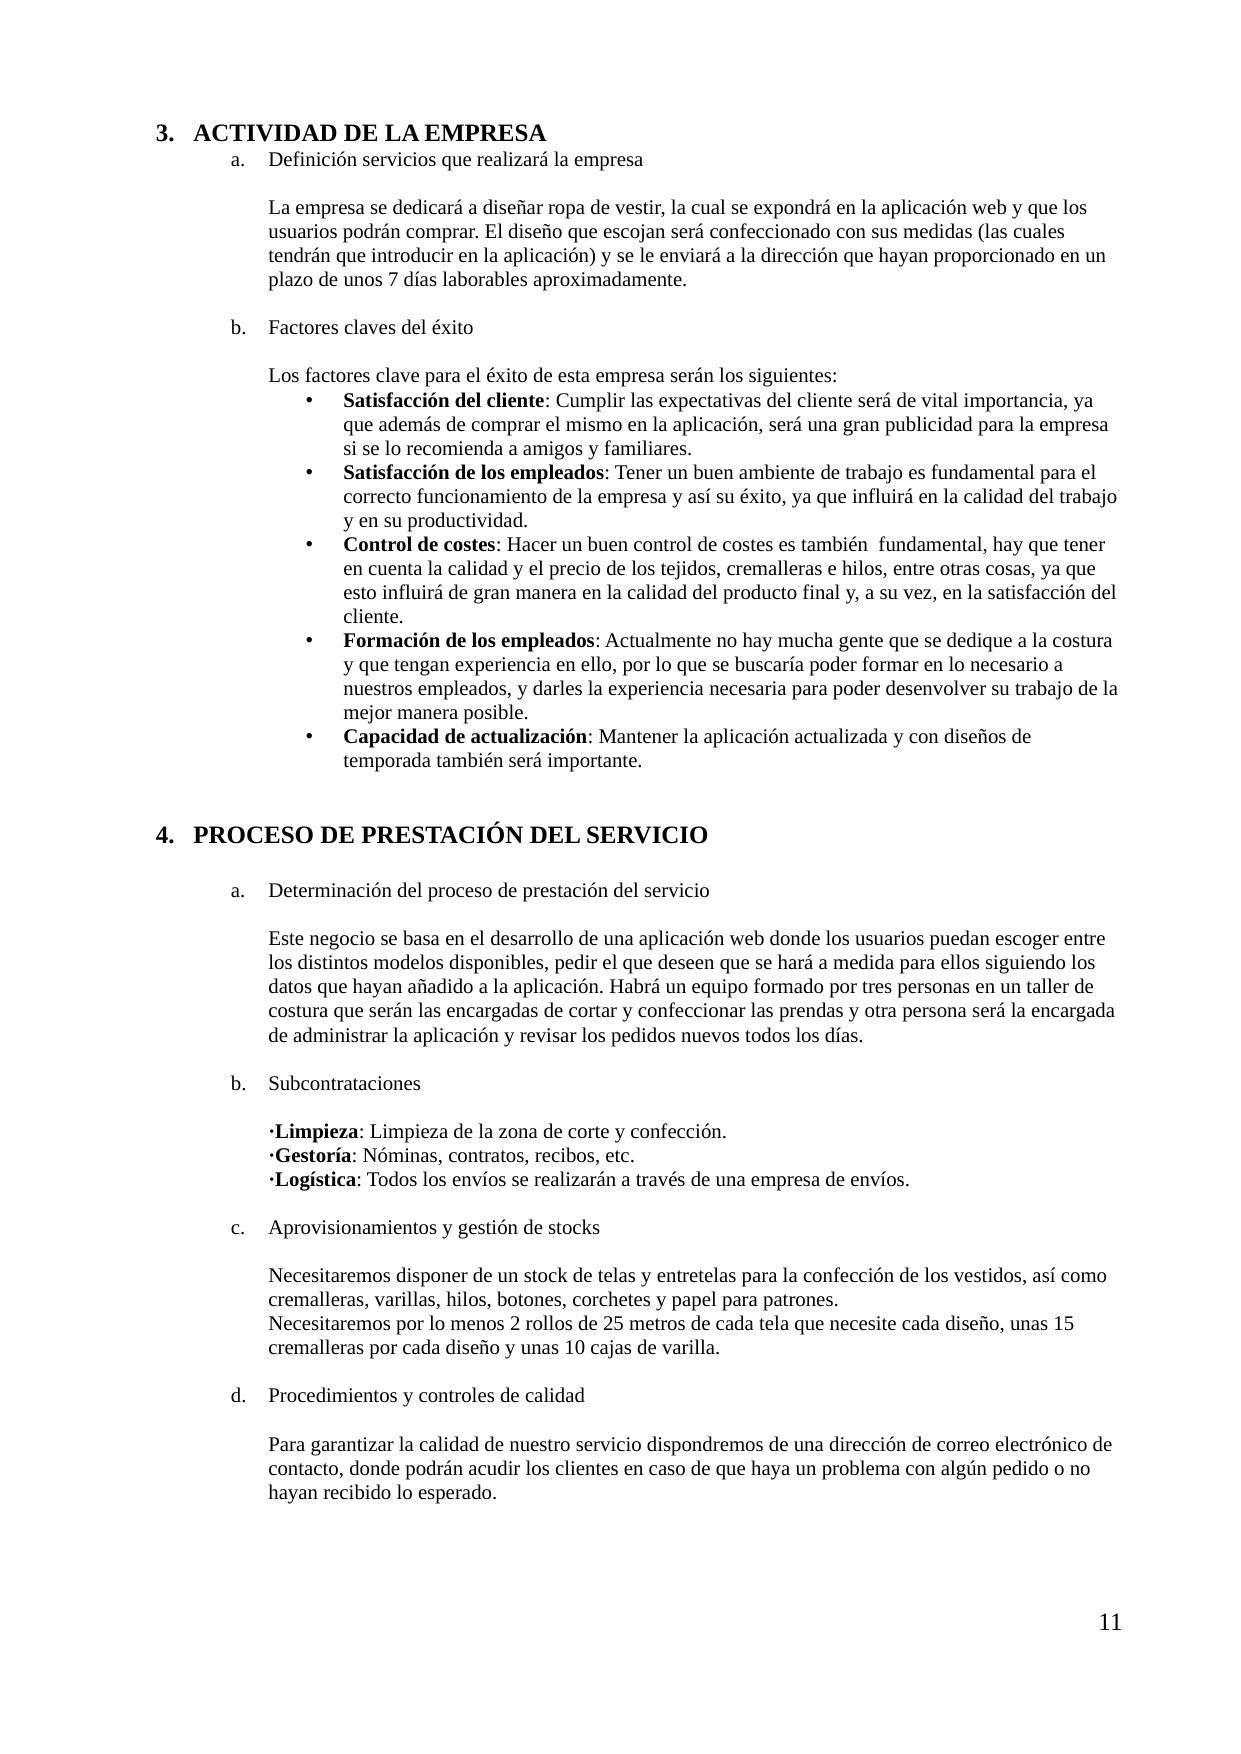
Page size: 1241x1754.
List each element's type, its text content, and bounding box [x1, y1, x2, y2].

list Capacidad de actualización: Mantener la aplicación actualizada y con diseños de temporada también será importante. [306, 724, 1122, 772]
list Factores claves del éxito [231, 315, 1122, 339]
list Formación de los empleados: Actualmente no hay mucha gente que se dedique a la costura y que tengan experiencia en ello, por lo que se buscaría poder formar en lo necesario a nuestros empleados, y darles la experiencia necesaria para poder desenvolver su trabajo de la mejor manera posible. [306, 628, 1122, 724]
text Necesitaremos por lo menos 2 rollos de 25 metros de cada tela que necesite cada diseño, unas 15 cremalleras por cada diseño y unas 10 cajas de varilla. [268, 1311, 1122, 1359]
list Control de costes: Hacer un buen control de costes es también fundamental, hay que tener en cuenta la calidad y el precio de los tejidos, cremalleras e hilos, entre otras cosas, ya que esto influirá de gran manera en la calidad del producto final y, a su vez, en la satisfacción del cliente. [306, 532, 1122, 628]
list Definición servicios que realizará la empresa [231, 147, 1122, 171]
list Satisfacción de los empleados: Tener un buen ambiente de trabajo es fundamental para el correcto funcionamiento de la empresa y así su éxito, ya que influirá en la calidad del trabajo y en su productividad. [306, 460, 1122, 532]
text Este negocio se basa en el desarrollo de una aplicación web donde los usuarios puedan escoger entre los distintos modelos disponibles, pedir el que deseen que se hará a medida para ellos siguiendo los datos que hayan añadido a la aplicación. Habrá un equipo formado por tres personas en un taller de costura que serán las encargadas de cortar y confeccionar las prendas y otra persona será la encargada de administrar la aplicación y revisar los pedidos nuevos todos los días. [268, 926, 1122, 1047]
list Subcontrataciones [231, 1071, 1122, 1095]
list Satisfacción del cliente: Cumplir las expectativas del cliente será de vital importancia, ya que además de comprar el mismo en la aplicación, será una gran publicidad para la empresa si se lo recomienda a amigos y familiares. [306, 387, 1122, 460]
list PROCESO DE PRESTACIÓN DEL SERVICIO [156, 821, 1122, 849]
list ACTIVIDAD DE LA EMPRESA [156, 118, 1122, 147]
text ·Limpieza: Limpieza de la zona de corte y confección. [268, 1119, 1122, 1143]
text Necesitaremos disponer de un stock de telas y entretelas para la confección de los vestidos, así como cremalleras, varillas, hilos, botones, corchetes y papel para patrones. [268, 1263, 1122, 1311]
text Para garantizar la calidad de nuestro servicio dispondremos de una dirección de correo electrónico de contacto, donde podrán acudir los clientes en caso de que haya un problema con algún pedido o no hayan recibido lo esperado. [268, 1432, 1122, 1504]
text Los factores clave para el éxito de esta empresa serán los siguientes: [268, 363, 1122, 387]
text ·Logística: Todos los envíos se realizarán a través de una empresa de envíos. [268, 1167, 1122, 1191]
list Procedimientos y controles de calidad [231, 1383, 1122, 1407]
list Aprovisionamientos y gestión de stocks [231, 1215, 1122, 1239]
text La empresa se dedicará a diseñar ropa de vestir, la cual se expondrá en la aplicación web y que los usuarios podrán comprar. El diseño que escojan será confeccionado con sus medidas (las cuales tendrán que introducir en la aplicación) y se le enviará a la dirección que hayan proporcionado en un plazo de unos 7 días laborables aproximadamente. [268, 195, 1122, 291]
list Determinación del proceso de prestación del servicio [231, 878, 1122, 902]
text ·Gestoría: Nóminas, contratos, recibos, etc. [268, 1143, 1122, 1167]
